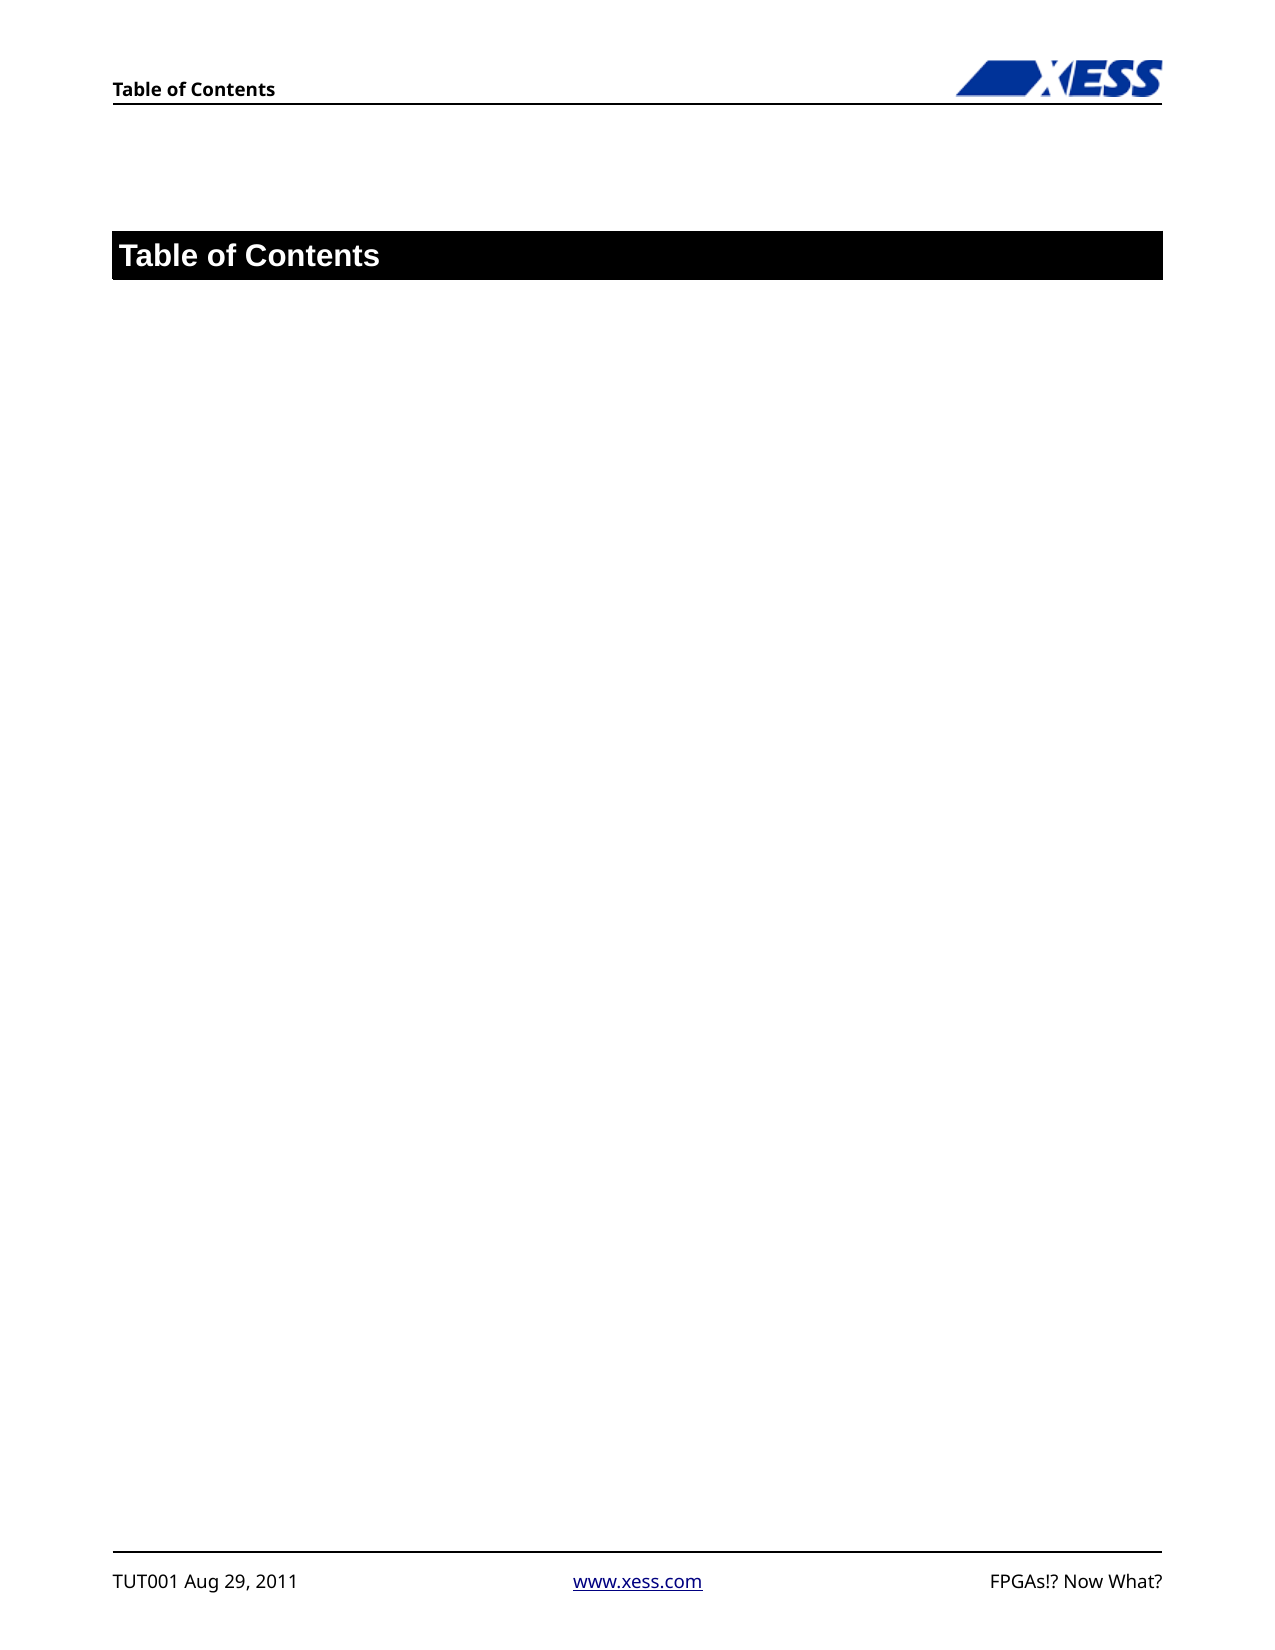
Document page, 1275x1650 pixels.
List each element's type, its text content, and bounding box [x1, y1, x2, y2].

subtitle Table of Contents [114, 232, 1162, 279]
picture [955, 60, 1163, 97]
